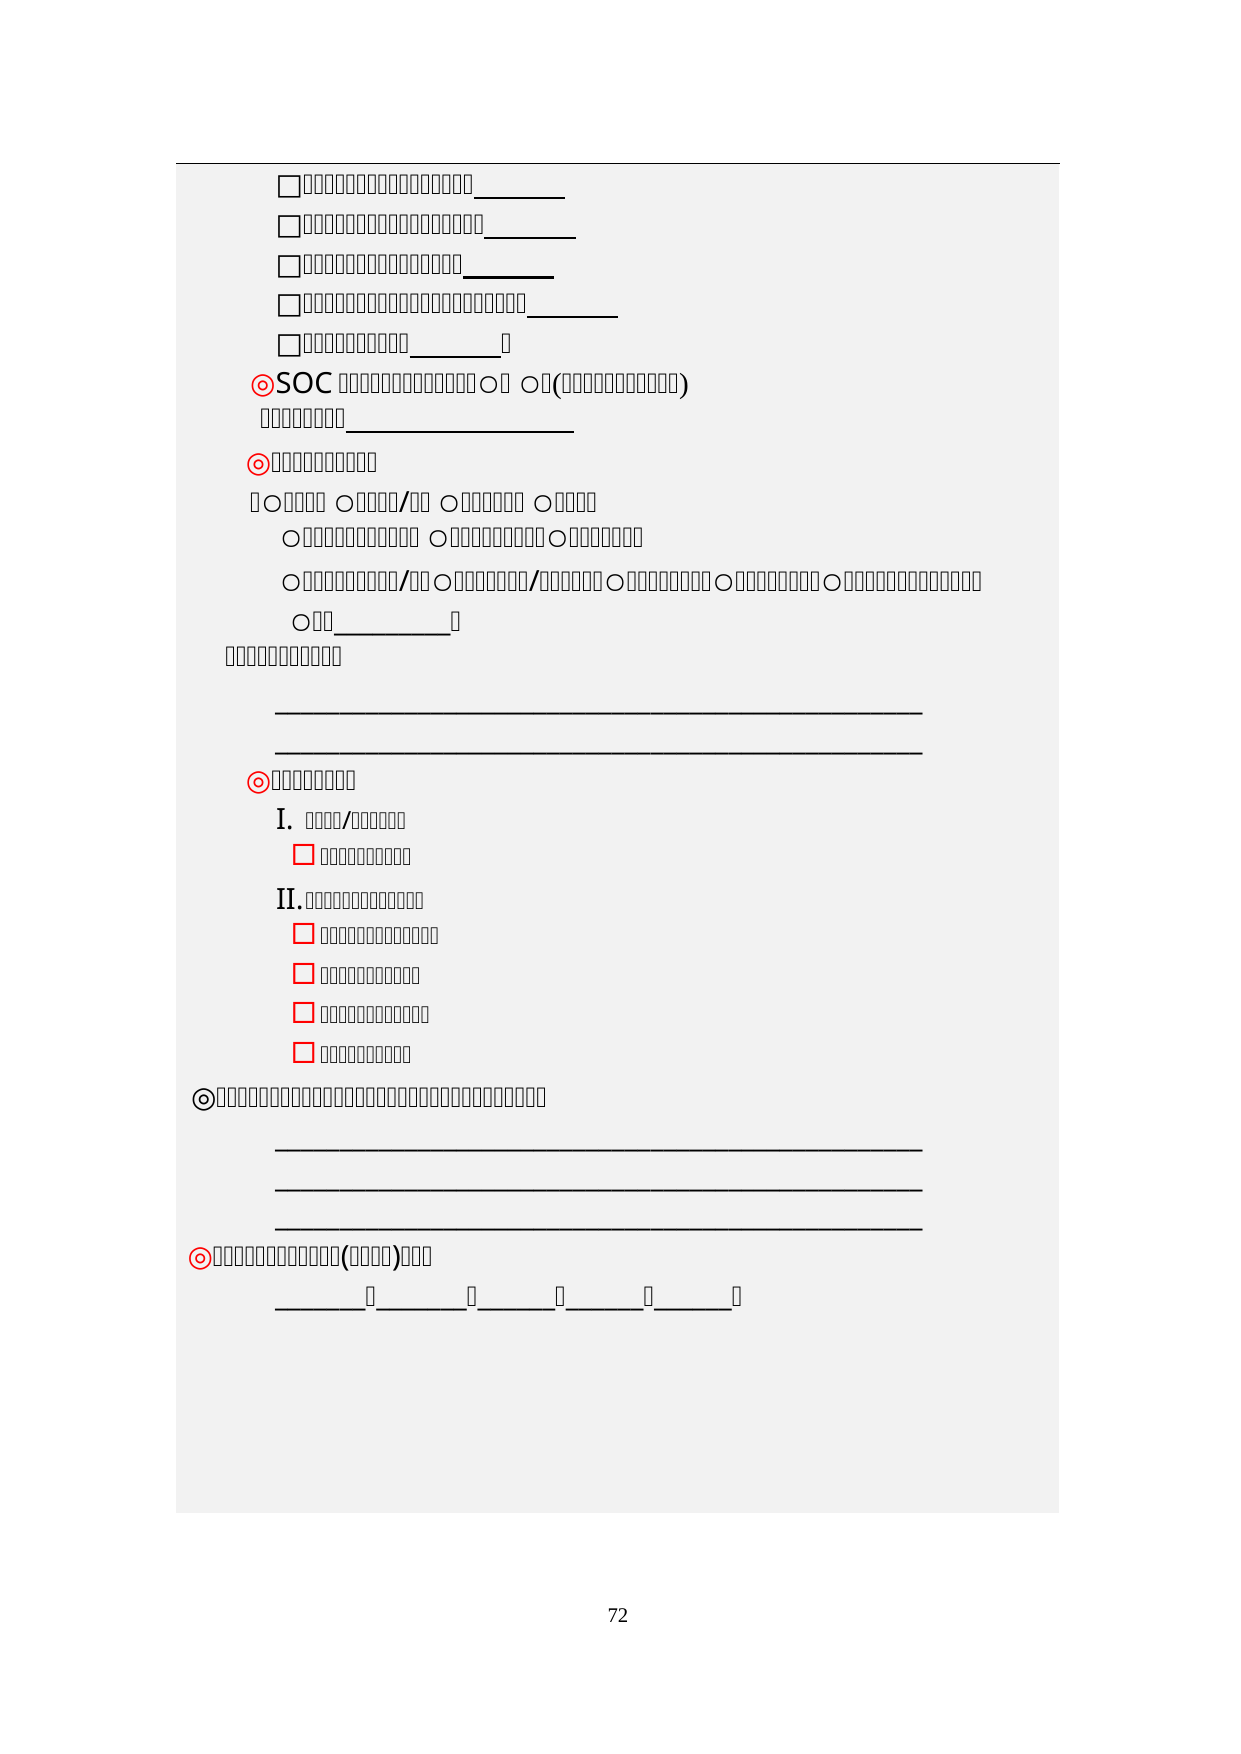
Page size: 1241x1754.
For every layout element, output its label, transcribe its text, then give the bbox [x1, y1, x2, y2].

table_cell □電子郵件過濾機制，監控設備代號： □入侵偵測及防禦機制，監控設備代號： □應用程式防火牆，監控設備代號： □進階持續性威脅攻擊防禦措施，監控設備代號： □其他，監控設備代號： 〉 ◎SOC業者是否發送事件告警資訊：是 否(不須填寫情資分析單編號) 情資單分析編號： ◎事件發生原因〈單選〉 〈設定錯誤 設備異常/毀損 電力供應異常 人為疏失 廠商維護環境或管理疏失 無法確認事件原因《無相關紀錄檢視 相關紀錄遭異常刪除/變更受限於資安人力/預算無法調查逕行重建無法調查系統汰換逕行下架事件調查後仍無法確認原因》 其他_________〉 【請說明事件調查情況】 __________________________________________________ __________________________________________________ ◎補強措施〈複選〉 補強系統/程式安全設定 檢視資訊設備使用年限 資安管理與教育訓練〈複選〉 重新檢視機關網路架構適切性 機關內部全面性安全檢測 加強內部同仁資安教育訓練 修正內部資安防護計畫 ◎其他相關安全處置【請填寫相關處置、預定完成時程及成效追蹤機制】 __________________________________________________ __________________________________________________ __________________________________________________ ◎調查、處理及改善報告繳交(登錄結報)時間： _______年_______月______日______時______分 [176, 164, 1059, 1513]
